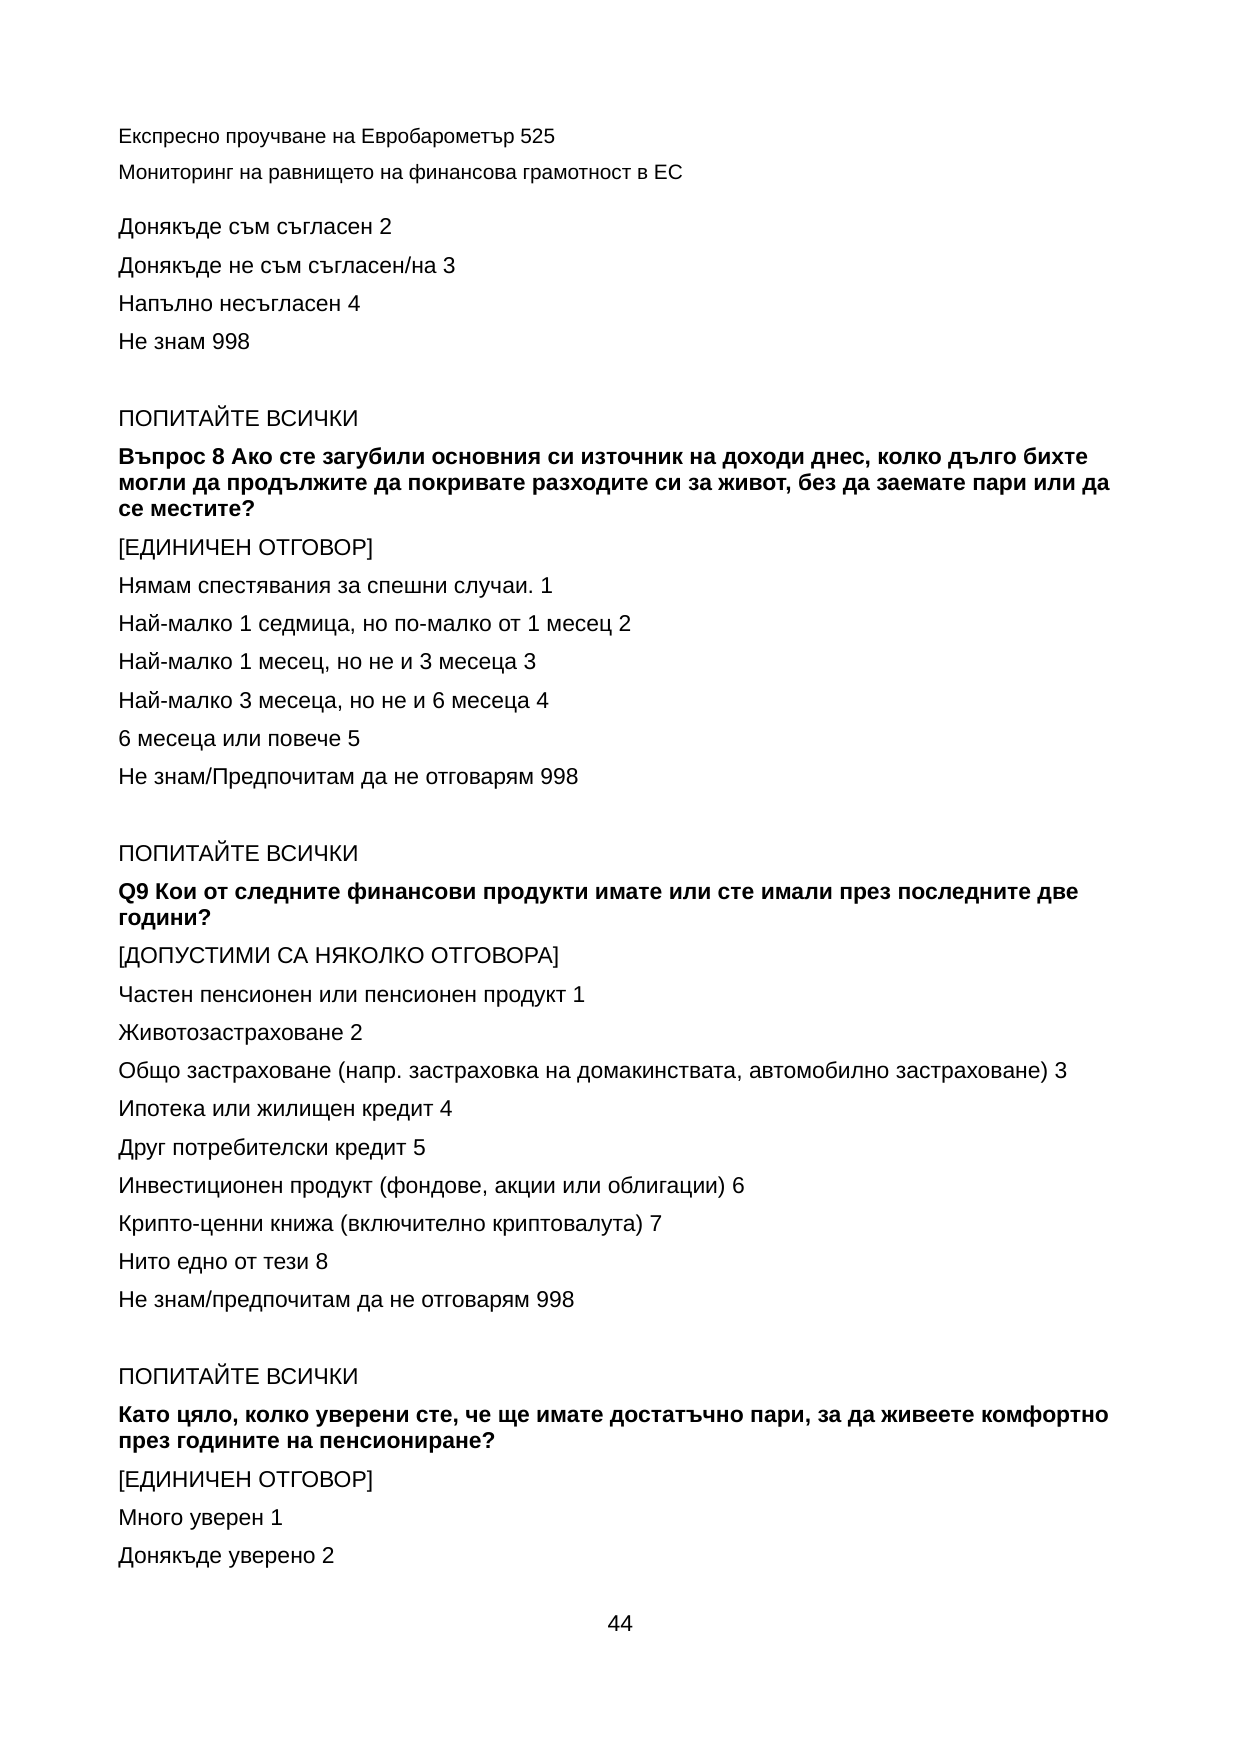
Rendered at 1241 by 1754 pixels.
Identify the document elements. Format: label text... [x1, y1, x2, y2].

text Не знам 998 [118, 328, 1122, 354]
text Нямам спестявания за спешни случаи. 1 [118, 572, 1122, 598]
text Животозастраховане 2 [118, 1019, 1122, 1045]
text Донякъде не съм съгласен/на 3 [118, 252, 1122, 278]
text Частен пенсионен или пенсионен продукт 1 [118, 981, 1122, 1007]
text Много уверен 1 [118, 1504, 1122, 1530]
text [ДОПУСТИМИ СА НЯКОЛКО ОТГОВОРА] [118, 942, 1122, 969]
text Не знам/предпочитам да не отговарям 998 [118, 1286, 1122, 1313]
text Като цяло, колко уверени сте, че ще имате достатъчно пари, за да живеете комфортно през годините на пенсиониране? [118, 1401, 1122, 1454]
text Нито едно от тези 8 [118, 1248, 1122, 1274]
text Друг потребителски кредит 5 [118, 1133, 1122, 1160]
text Напълно несъгласен 4 [118, 290, 1122, 316]
text Общо застраховане (напр. застраховка на домакинствата, автомобилно застраховане) 3 [118, 1057, 1122, 1083]
text Донякъде уверено 2 [118, 1542, 1122, 1568]
text Инвестиционен продукт (фондове, акции или облигации) 6 [118, 1172, 1122, 1198]
text Въпрос 8 Ако сте загубили основния си източник на доходи днес, колко дълго бихте могли да продължите да покривате разходите си за живот, без да заемате пари или да се местите? [118, 443, 1122, 522]
text Q9 Кои от следните финансови продукти имате или сте имали през последните две години? [118, 878, 1122, 930]
text Ипотека или жилищен кредит 4 [118, 1095, 1122, 1122]
text Най-малко 1 седмица, но по-малко от 1 месец 2 [118, 610, 1122, 636]
text Не знам/Предпочитам да не отговарям 998 [118, 763, 1122, 789]
text Най-малко 3 месеца, но не и 6 месеца 4 [118, 687, 1122, 713]
text Донякъде съм съгласен 2 [118, 213, 1122, 240]
text [ЕДИНИЧЕН ОТГОВОР] [118, 534, 1122, 560]
text ПОПИТАЙТЕ ВСИЧКИ [118, 404, 1122, 431]
text 6 месеца или повече 5 [118, 725, 1122, 751]
text Крипто-ценни книжа (включително криптовалута) 7 [118, 1210, 1122, 1236]
text ПОПИТАЙТЕ ВСИЧКИ [118, 839, 1122, 866]
text Най-малко 1 месец, но не и 3 месеца 3 [118, 648, 1122, 675]
text [ЕДИНИЧЕН ОТГОВОР] [118, 1466, 1122, 1492]
text ПОПИТАЙТЕ ВСИЧКИ [118, 1363, 1122, 1389]
